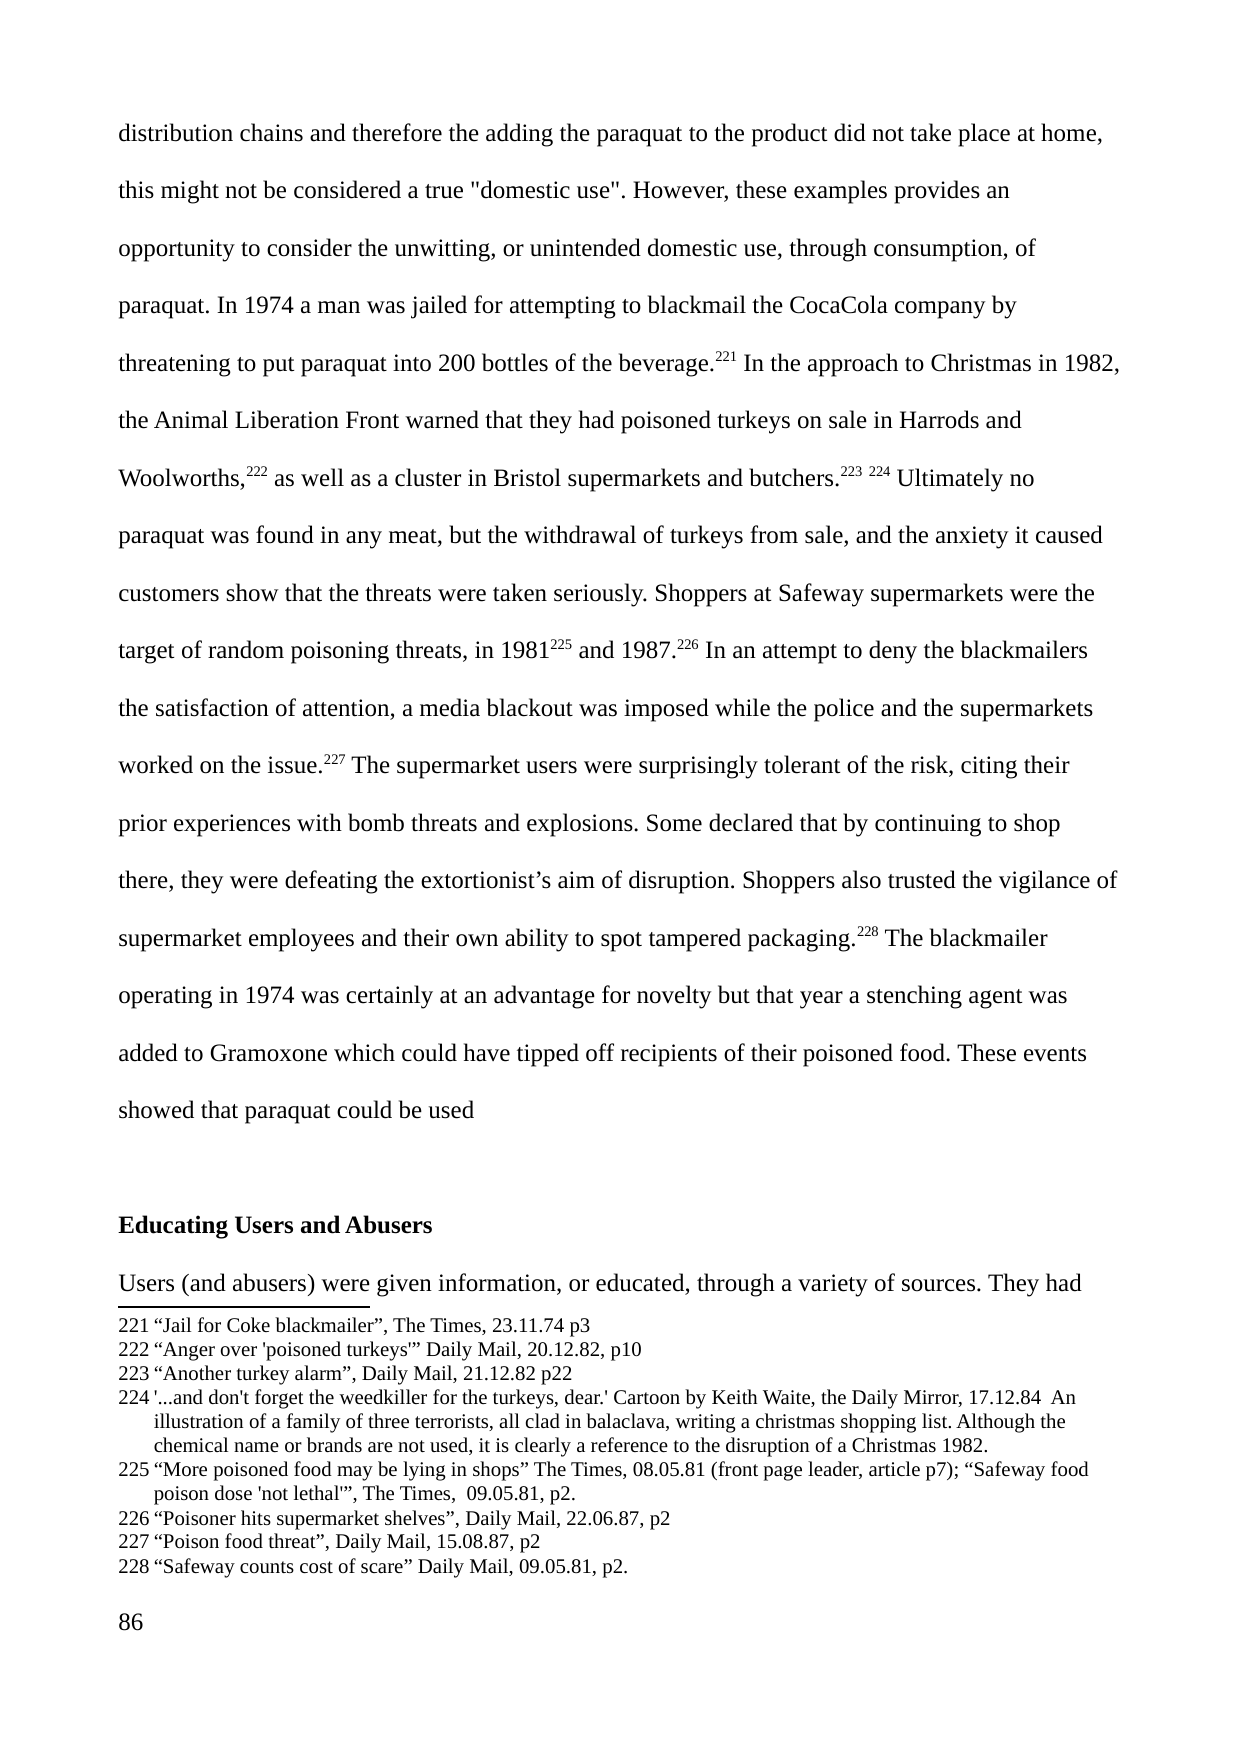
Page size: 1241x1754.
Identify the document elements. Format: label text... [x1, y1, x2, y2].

text '...and don't forget the weedkiller for the turkeys, dear.' Cartoon by Keith Waite, the Daily Mirror, 17.12.84 An illustration of a family of three terrorists, all clad in balaclava, writing a christmas shopping list. Although the chemical name or brands are not used, it is clearly a reference to the disruption of a Christmas 1982. [118, 1385, 1122, 1457]
text “Jail for Coke blackmailer”, The Times, 23.11.74 p3 [118, 1313, 1122, 1337]
text “Poisoner hits supermarket shelves”, Daily Mail, 22.06.87, p2 [118, 1505, 1122, 1529]
text Educating Users and Abusers [118, 1211, 1122, 1239]
text “Poison food threat”, Daily Mail, 15.08.87, p2 [118, 1529, 1122, 1553]
text “Safeway counts cost of scare” Daily Mail, 09.05.81, p2. [118, 1553, 1122, 1578]
text “More poisoned food may be lying in shops” The Times, 08.05.81 (front page leader, article p7); “Safeway food poison dose 'not lethal'”, The Times, 09.05.81, p2. [118, 1457, 1122, 1505]
text Users (and abusers) were given information, or educated, through a variety of sources. They had [118, 1268, 1122, 1297]
text “Another turkey alarm”, Daily Mail, 21.12.82 p22 [118, 1361, 1122, 1385]
text “Anger over 'poisoned turkeys'” Daily Mail, 20.12.82, p10 [118, 1337, 1122, 1361]
text distribution chains and therefore the adding the paraquat to the product did not take place at home, this might not be considered a true "domestic use". However, these examples provides an opportunity to consider the unwitting, or unintended domestic use, through consumption, of paraquat. In 1974 a man was jailed for attempting to blackmail the CocaCola company by threatening to put paraquat into 200 bottles of the beverage. In the approach to Christmas in 1982, the Animal Liberation Front warned that they had poisoned turkeys on sale in Harrods and Woolworths, as well as a cluster in Bristol supermarkets and butchers. Ultimately no paraquat was found in any meat, but the withdrawal of turkeys from sale, and the anxiety it caused customers show that the threats were taken seriously. Shoppers at Safeway supermarkets were the target of random poisoning threats, in 1981 and 1987. In an attempt to deny the blackmailers the satisfaction of attention, a media blackout was imposed while the police and the supermarkets worked on the issue. The supermarket users were surprisingly tolerant of the risk, citing their prior experiences with bomb threats and explosions. Some declared that by continuing to shop there, they were defeating the extortionist’s aim of disruption. Shoppers also trusted the vigilance of supermarket employees and their own ability to spot tampered packaging. The blackmailer operating in 1974 was certainly at an advantage for novelty but that year a stenching agent was added to Gramoxone which could have tipped off recipients of their poisoned food. These events showed that paraquat could be used [118, 118, 1122, 1124]
